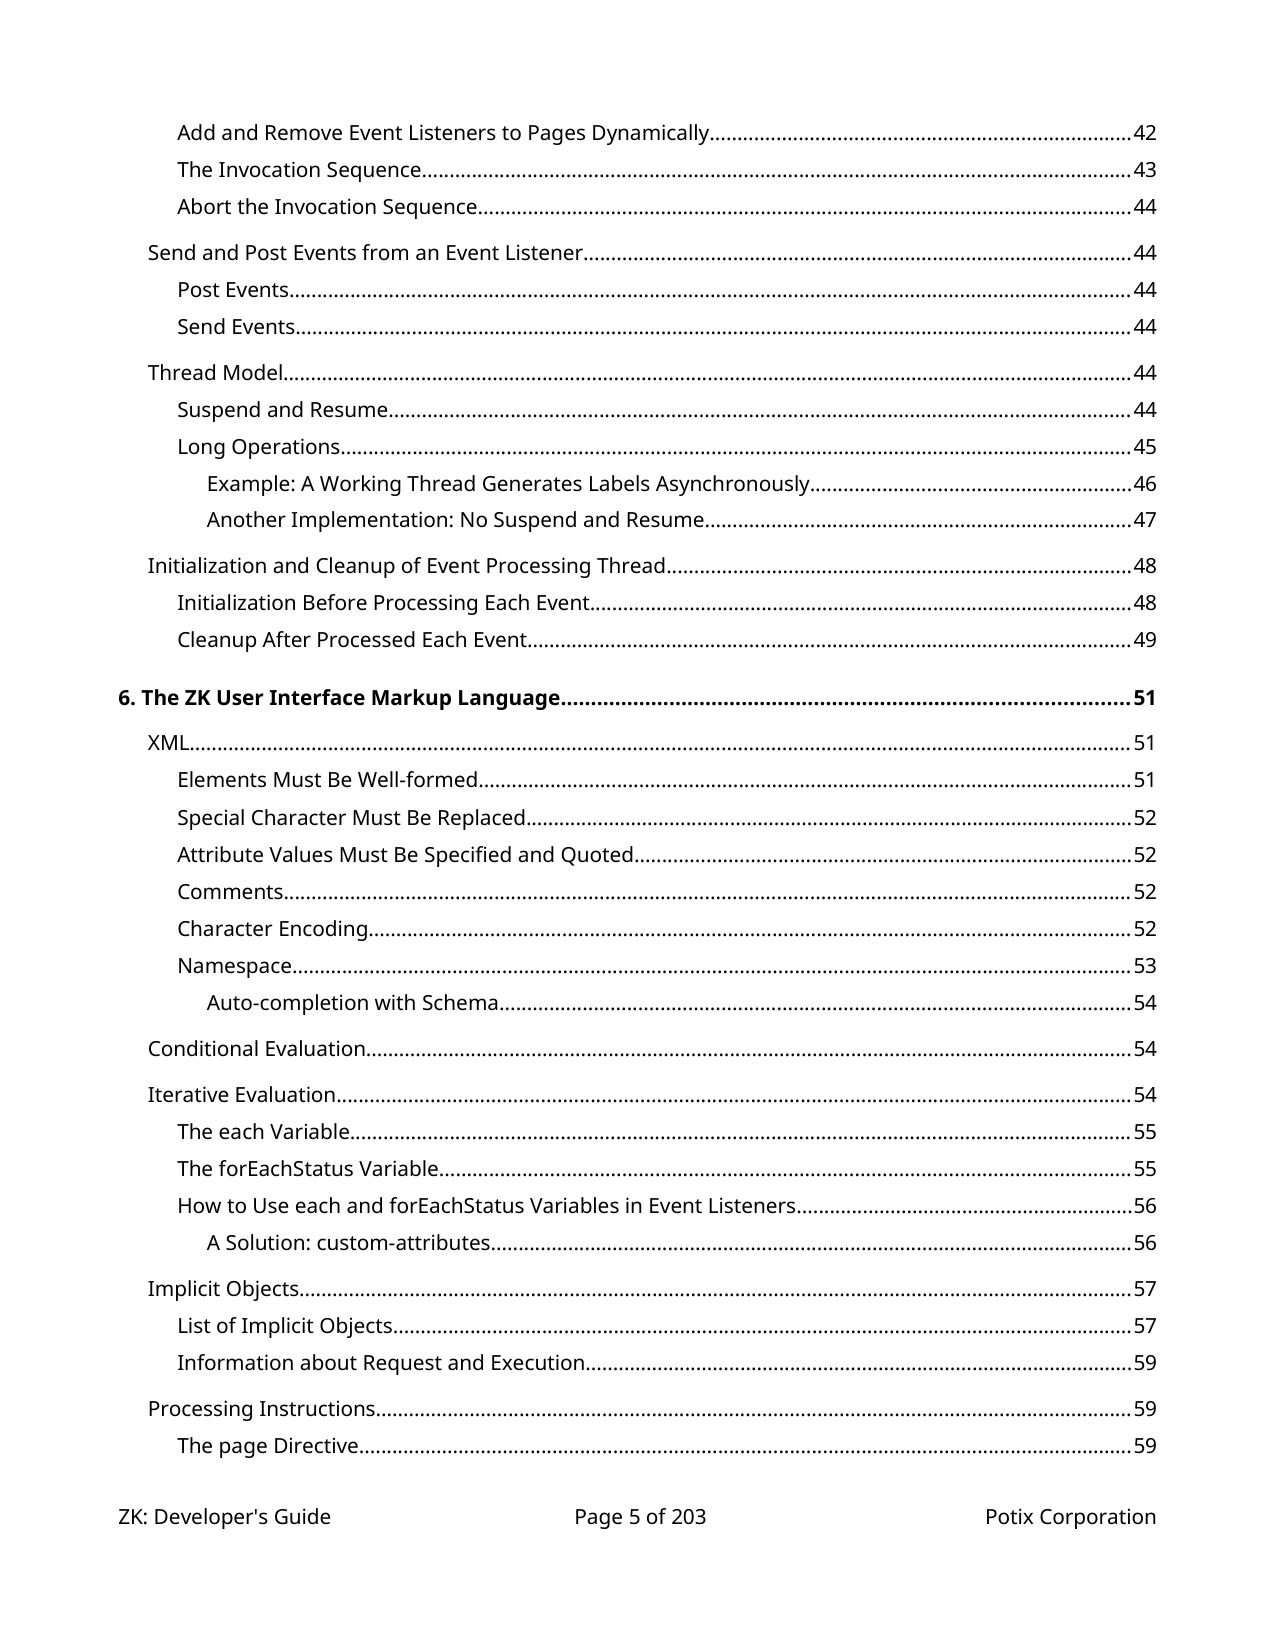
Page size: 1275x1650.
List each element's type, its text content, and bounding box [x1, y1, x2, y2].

text Iterative Evaluation 54 [148, 1080, 1157, 1108]
text A Solution: custom-attributes 56 [207, 1228, 1157, 1257]
text Abort the Invocation Sequence 44 [177, 192, 1157, 221]
text The each Variable 55 [177, 1117, 1157, 1145]
text Example: A Working Thread Generates Labels Asynchronously 46 [207, 469, 1157, 498]
text How to Use each and forEachStatus Variables in Event Listeners 56 [177, 1191, 1157, 1219]
text Send Events 44 [177, 312, 1157, 341]
text Comments 52 [177, 877, 1157, 905]
text XML 51 [148, 728, 1157, 757]
text Long Operations 45 [177, 432, 1157, 461]
text Processing Instructions 59 [148, 1394, 1157, 1423]
text Add and Remove Event Listeners to Pages Dynamically 42 [177, 118, 1157, 146]
text Elements Must Be Well-formed 51 [177, 766, 1157, 794]
text Post Events 44 [177, 275, 1157, 303]
text 6. The ZK User Interface Markup Language 51 [118, 683, 1157, 711]
text Thread Model 44 [148, 358, 1157, 387]
text The Invocation Sequence 43 [177, 155, 1157, 183]
text Initialization Before Processing Each Event 48 [177, 588, 1157, 616]
text Initialization and Cleanup of Event Processing Thread 48 [148, 551, 1157, 579]
text Auto-completion with Schema 54 [207, 988, 1157, 1016]
text Conditional Evaluation 54 [148, 1034, 1157, 1062]
text Namespace 53 [177, 951, 1157, 979]
text The forEachStatus Variable 55 [177, 1154, 1157, 1182]
text Special Character Must Be Replaced 52 [177, 803, 1157, 831]
text Character Encoding 52 [177, 914, 1157, 942]
text Send and Post Events from an Event Listener 44 [148, 238, 1157, 266]
text Implicit Objects 57 [148, 1274, 1157, 1302]
text Another Implementation: No Suspend and Resume 47 [207, 505, 1157, 533]
text List of Implicit Objects 57 [177, 1311, 1157, 1339]
text The page Directive 59 [177, 1431, 1157, 1460]
text Attribute Values Must Be Specified and Quoted 52 [177, 840, 1157, 868]
text Information about Request and Execution 59 [177, 1348, 1157, 1377]
text Cleanup After Processed Each Event 49 [177, 625, 1157, 653]
text Suspend and Resume 44 [177, 395, 1157, 424]
